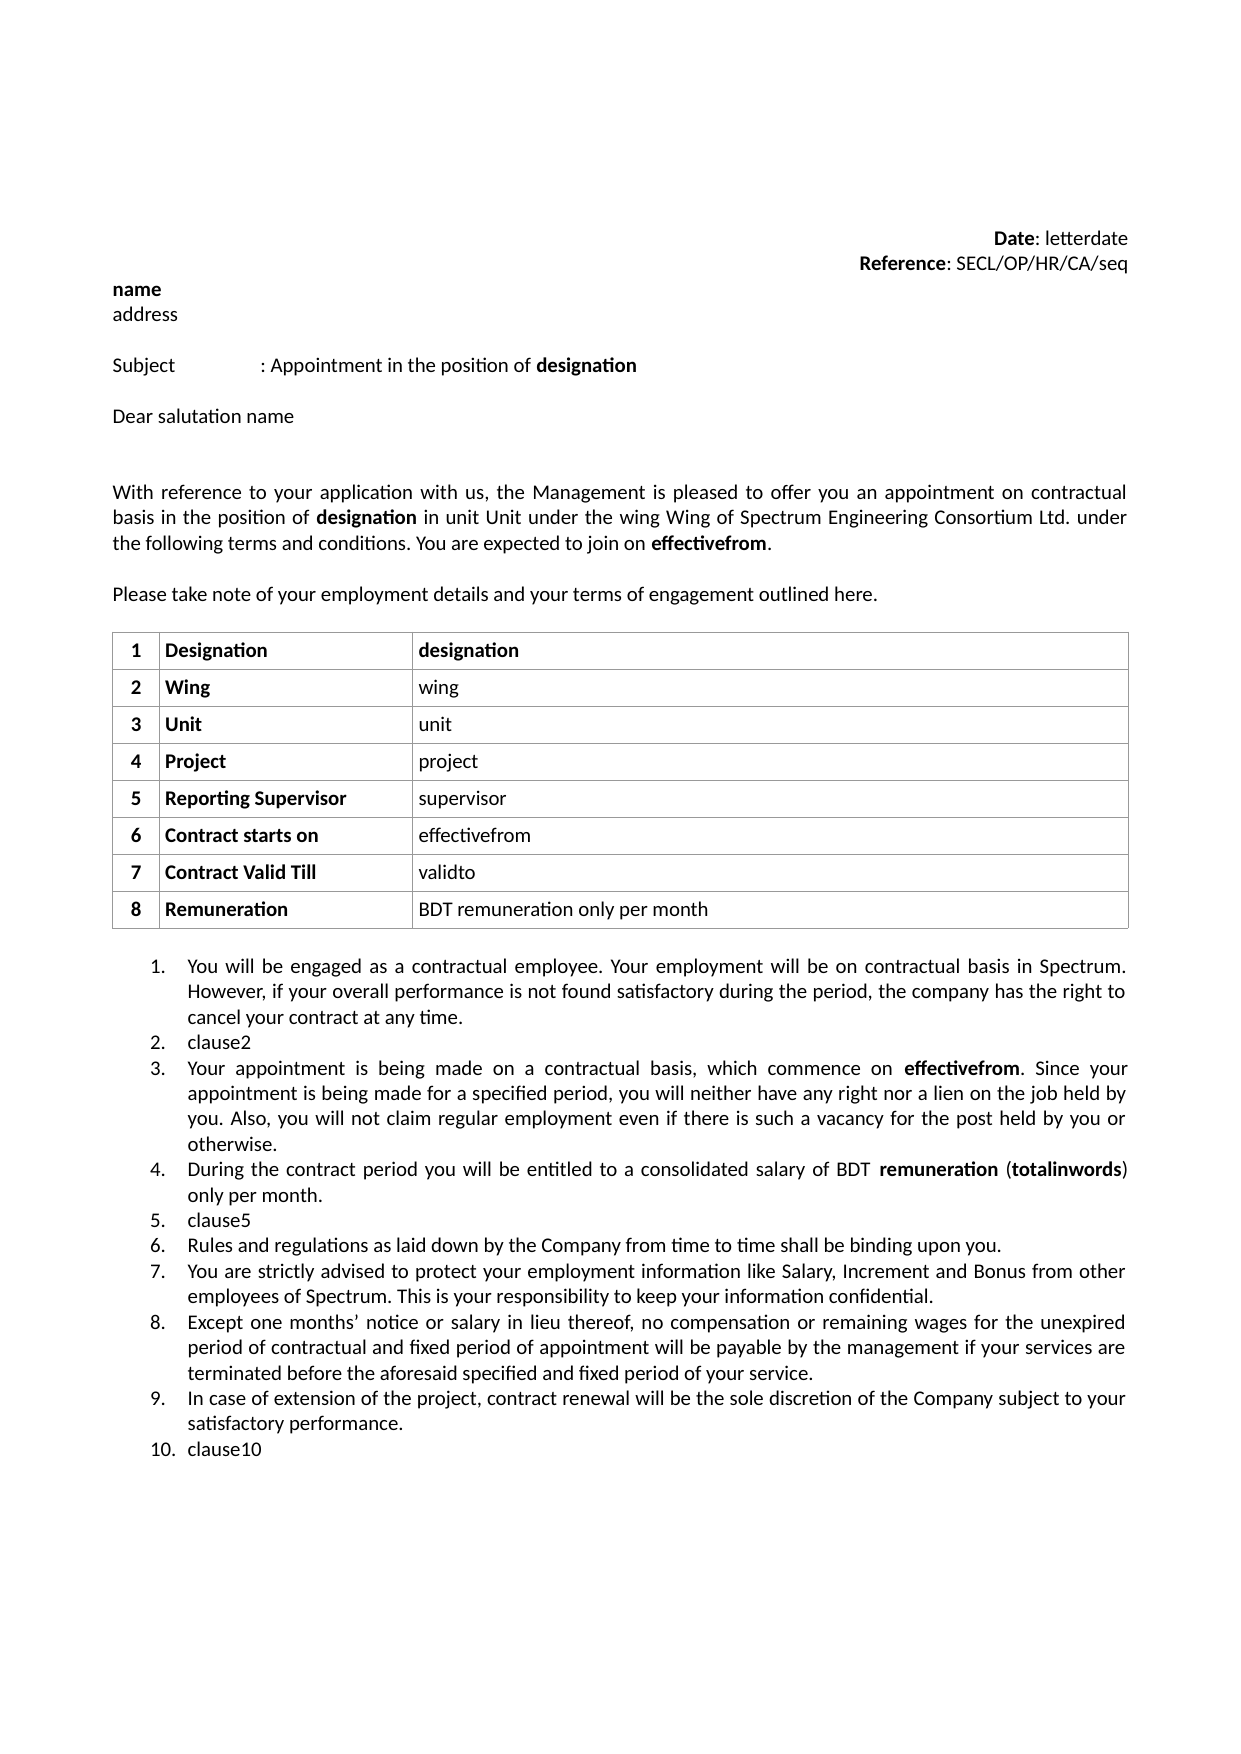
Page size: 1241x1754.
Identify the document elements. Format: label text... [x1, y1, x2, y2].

text name [112, 276, 1128, 301]
table_cell 5 [113, 781, 159, 817]
table_cell 7 [113, 855, 159, 891]
table_cell Project [160, 744, 412, 779]
list clause2 [150, 1029, 1128, 1055]
list Except one months’ notice or salary in lieu thereof, no compensation or remaining wages for the unexpired period of contractual and fixed period of appointment will be payable by the management if your services are terminated before the aforesaid specified and fixed period of your service. [150, 1309, 1128, 1385]
text Reference: SECL/OP/HR/CA/seq [112, 250, 1128, 276]
text Subject : Appointment in the position of designation [112, 352, 1128, 377]
table_cell Contract starts on [160, 818, 412, 853]
table_cell 6 [113, 818, 159, 853]
list In case of extension of the project, contract renewal will be the sole discretion of the Company subject to your satisfactory performance. [150, 1385, 1128, 1436]
list clause10 [150, 1436, 1128, 1461]
list You will be engaged as a contractual employee. Your employment will be on contractual basis in Spectrum. However, if your overall performance is not found satisfactory during the period, the company has the right to cancel your contract at any time. [150, 953, 1128, 1029]
text With reference to your application with us, the Management is pleased to offer you an appointment on contractual basis in the position of designation in unit Unit under the wing Wing of Spectrum Engineering Consortium Ltd. under the following terms and conditions. You are expected to join on effectivefrom. [112, 479, 1128, 555]
table_cell supervisor [413, 781, 1128, 817]
text Dear salutation name [112, 403, 1128, 428]
text address [112, 301, 1128, 327]
text Please take note of your employment details and your terms of engagement outlined here. [112, 581, 1128, 606]
table_cell Contract Valid Till [160, 855, 412, 891]
list During the contract period you will be entitled to a consolidated salary of BDT remuneration (totalinwords) only per month. [150, 1156, 1128, 1207]
table_header designation [413, 633, 1128, 669]
table_cell 2 [113, 670, 159, 706]
table_cell 4 [113, 744, 159, 779]
list clause5 [150, 1207, 1128, 1233]
table_cell 3 [113, 707, 159, 743]
table_cell Remuneration [160, 892, 412, 927]
table_header 1 [113, 633, 159, 669]
table_header Designation [160, 633, 412, 669]
table_cell 8 [113, 892, 159, 927]
table_cell effectivefrom [413, 818, 1128, 853]
table_cell Reporting Supervisor [160, 781, 412, 817]
table_cell BDT remuneration only per month [413, 892, 1128, 927]
list Rules and regulations as laid down by the Company from time to time shall be binding upon you. [150, 1233, 1128, 1258]
table_cell unit [413, 707, 1128, 743]
table_cell Unit [160, 707, 412, 743]
table_cell validto [413, 855, 1128, 891]
list You are strictly advised to protect your employment information like Salary, Increment and Bonus from other employees of Spectrum. This is your responsibility to keep your information confidential. [150, 1258, 1128, 1309]
text Date: letterdate [112, 225, 1128, 250]
table_cell project [413, 744, 1128, 779]
table_cell Wing [160, 670, 412, 706]
list Your appointment is being made on a contractual basis, which commence on effectivefrom. Since your appointment is being made for a specified period, you will neither have any right nor a lien on the job held by you. Also, you will not claim regular employment even if there is such a vacancy for the post held by you or otherwise. [150, 1055, 1128, 1156]
table_cell wing [413, 670, 1128, 706]
